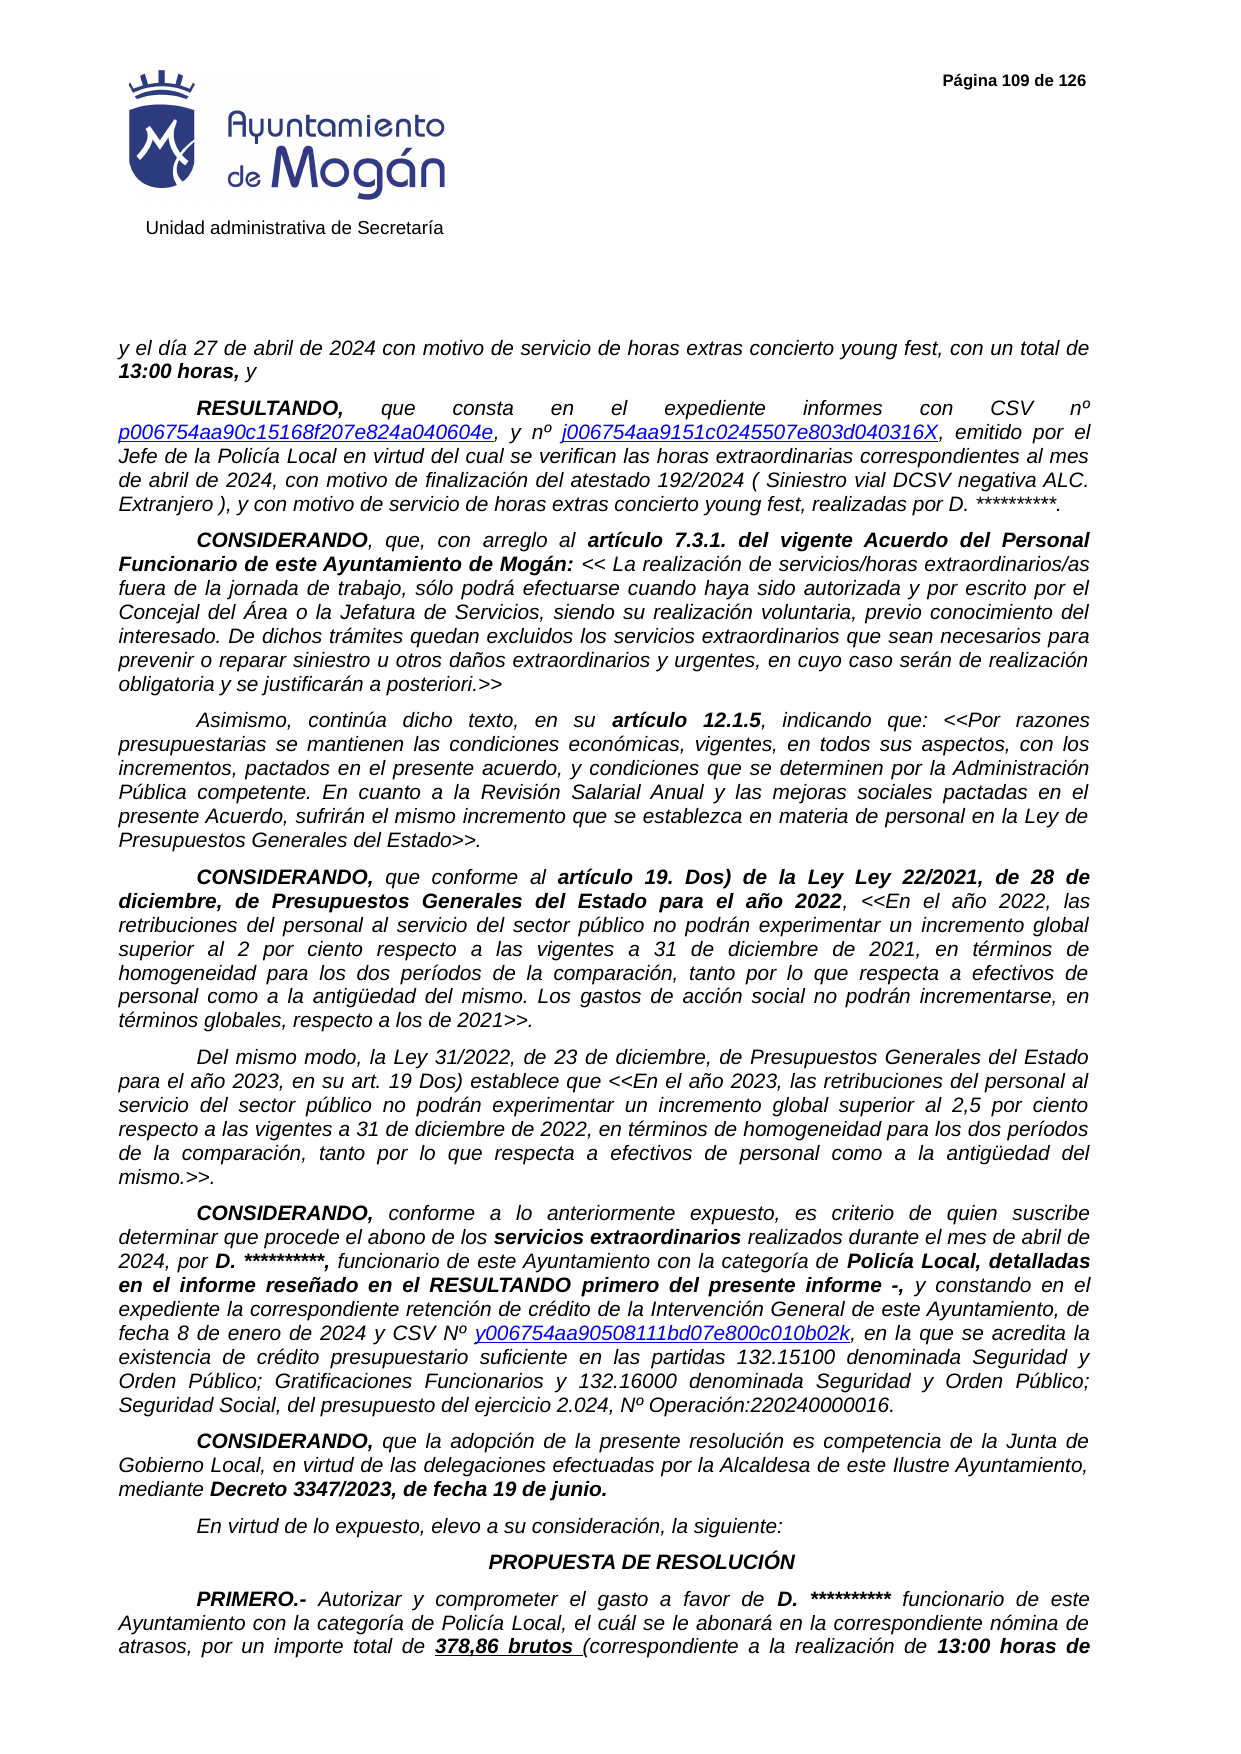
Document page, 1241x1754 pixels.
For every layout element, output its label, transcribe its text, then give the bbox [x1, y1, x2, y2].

text Del mismo modo, la Ley 31/2022, de 23 de diciembre, de Presupuestos Generales del Estado para el año 2023, en su art. 19 Dos) establece que <<En el año 2023, las retribuciones del personal al servicio del sector público no podrán experimentar un incremento global superior al 2,5 por ciento respecto a las vigentes a 31 de diciembre de 2022, en términos de homogeneidad para los dos períodos de la comparación, tanto por lo que respecta a efectivos de personal como a la antigüedad del mismo.>>. [118, 1045, 1092, 1188]
text PRIMERO.- Autorizar y comprometer el gasto a favor de D. ********** funcionario de este Ayuntamiento con la categoría de Policía Local, el cuál se le abonará en la correspondiente nómina de atrasos, por un importe total de 378,86 brutos (correspondiente a la realización de 13:00 horas de [118, 1586, 1092, 1658]
text Asimismo, continúa dicho texto, en su artículo 12.1.5, indicando que: <<Por razones presupuestarias se mantienen las condiciones económicas, vigentes, en todos sus aspectos, con los incrementos, pactados en el presente acuerdo, y condiciones que se determinen por la Administración Pública competente. En cuanto a la Revisión Salarial Anual y las mejoras sociales pactadas en el presente Acuerdo, sufrirán el mismo incremento que se establezca en materia de personal en la Ley de Presupuestos Generales del Estado>>. [118, 708, 1092, 852]
text PROPUESTA DE RESOLUCIÓN [118, 1550, 1092, 1574]
text y el día 27 de abril de 2024 con motivo de servicio de horas extras concierto young fest, con un total de 13:00 horas, y [118, 335, 1092, 383]
text RESULTANDO, que consta en el expediente informes con CSV nº p006754aa90c15168f207e824a040604e, y nº j006754aa9151c0245507e803d040316X, emitido por el Jefe de la Policía Local en virtud del cual se verifican las horas extraordinarias correspondientes al mes de abril de 2024, con motivo de finalización del atestado 192/2024 ( Siniestro vial DCSV negativa ALC. Extranjero ), y con motivo de servicio de horas extras concierto young fest, realizadas por D. **********. [118, 396, 1092, 516]
text CONSIDERANDO, que, con arreglo al artículo 7.3.1. del vigente Acuerdo del Personal Funcionario de este Ayuntamiento de Mogán: << La realización de servicios/horas extraordinarios/as fuera de la jornada de trabajo, sólo podrá efectuarse cuando haya sido autorizada y por escrito por el Concejal del Área o la Jefatura de Servicios, siendo su realización voluntaria, previo conocimiento del interesado. De dichos trámites quedan excluidos los servicios extraordinarios que sean necesarios para prevenir o reparar siniestro u otros daños extraordinarios y urgentes, en cuyo caso serán de realización obligatoria y se justificarán a posteriori.>> [118, 528, 1092, 696]
text CONSIDERANDO, conforme a lo anteriormente expuesto, es criterio de quien suscribe determinar que procede el abono de los servicios extraordinarios realizados durante el mes de abril de 2024, por D. **********, funcionario de este Ayuntamiento con la categoría de Policía Local, detalladas en el informe reseñado en el RESULTANDO primero del presente informe -, y constando en el expediente la correspondiente retención de crédito de la Intervención General de este Ayuntamiento, de fecha 8 de enero de 2024 y CSV Nº y006754aa90508111bd07e800c010b02k, en la que se acredita la existencia de crédito presupuestario suficiente en las partidas 132.15100 denominada Seguridad y Orden Público; Gratificaciones Funcionarios y 132.16000 denominada Seguridad y Orden Público; Seguridad Social, del presupuesto del ejercicio 2.024, Nº Operación:220240000016. [118, 1201, 1092, 1417]
text En virtud de lo expuesto, elevo a su consideración, la siguiente: [118, 1513, 1092, 1537]
picture [128, 70, 445, 206]
text CONSIDERANDO, que la adopción de la presente resolución es competencia de la Junta de Gobierno Local, en virtud de las delegaciones efectuadas por la Alcaldesa de este Ilustre Ayuntamiento, mediante Decreto 3347/2023, de fecha 19 de junio. [118, 1429, 1092, 1501]
text CONSIDERANDO, que conforme al artículo 19. Dos) de la Ley Ley 22/2021, de 28 de diciembre, de Presupuestos Generales del Estado para el año 2022, <<En el año 2022, las retribuciones del personal al servicio del sector público no podrán experimentar un incremento global superior al 2 por ciento respecto a las vigentes a 31 de diciembre de 2021, en términos de homogeneidad para los dos períodos de la comparación, tanto por lo que respecta a efectivos de personal como a la antigüedad del mismo. Los gastos de acción social no podrán incrementarse, en términos globales, respecto a los de 2021>>. [118, 864, 1092, 1032]
